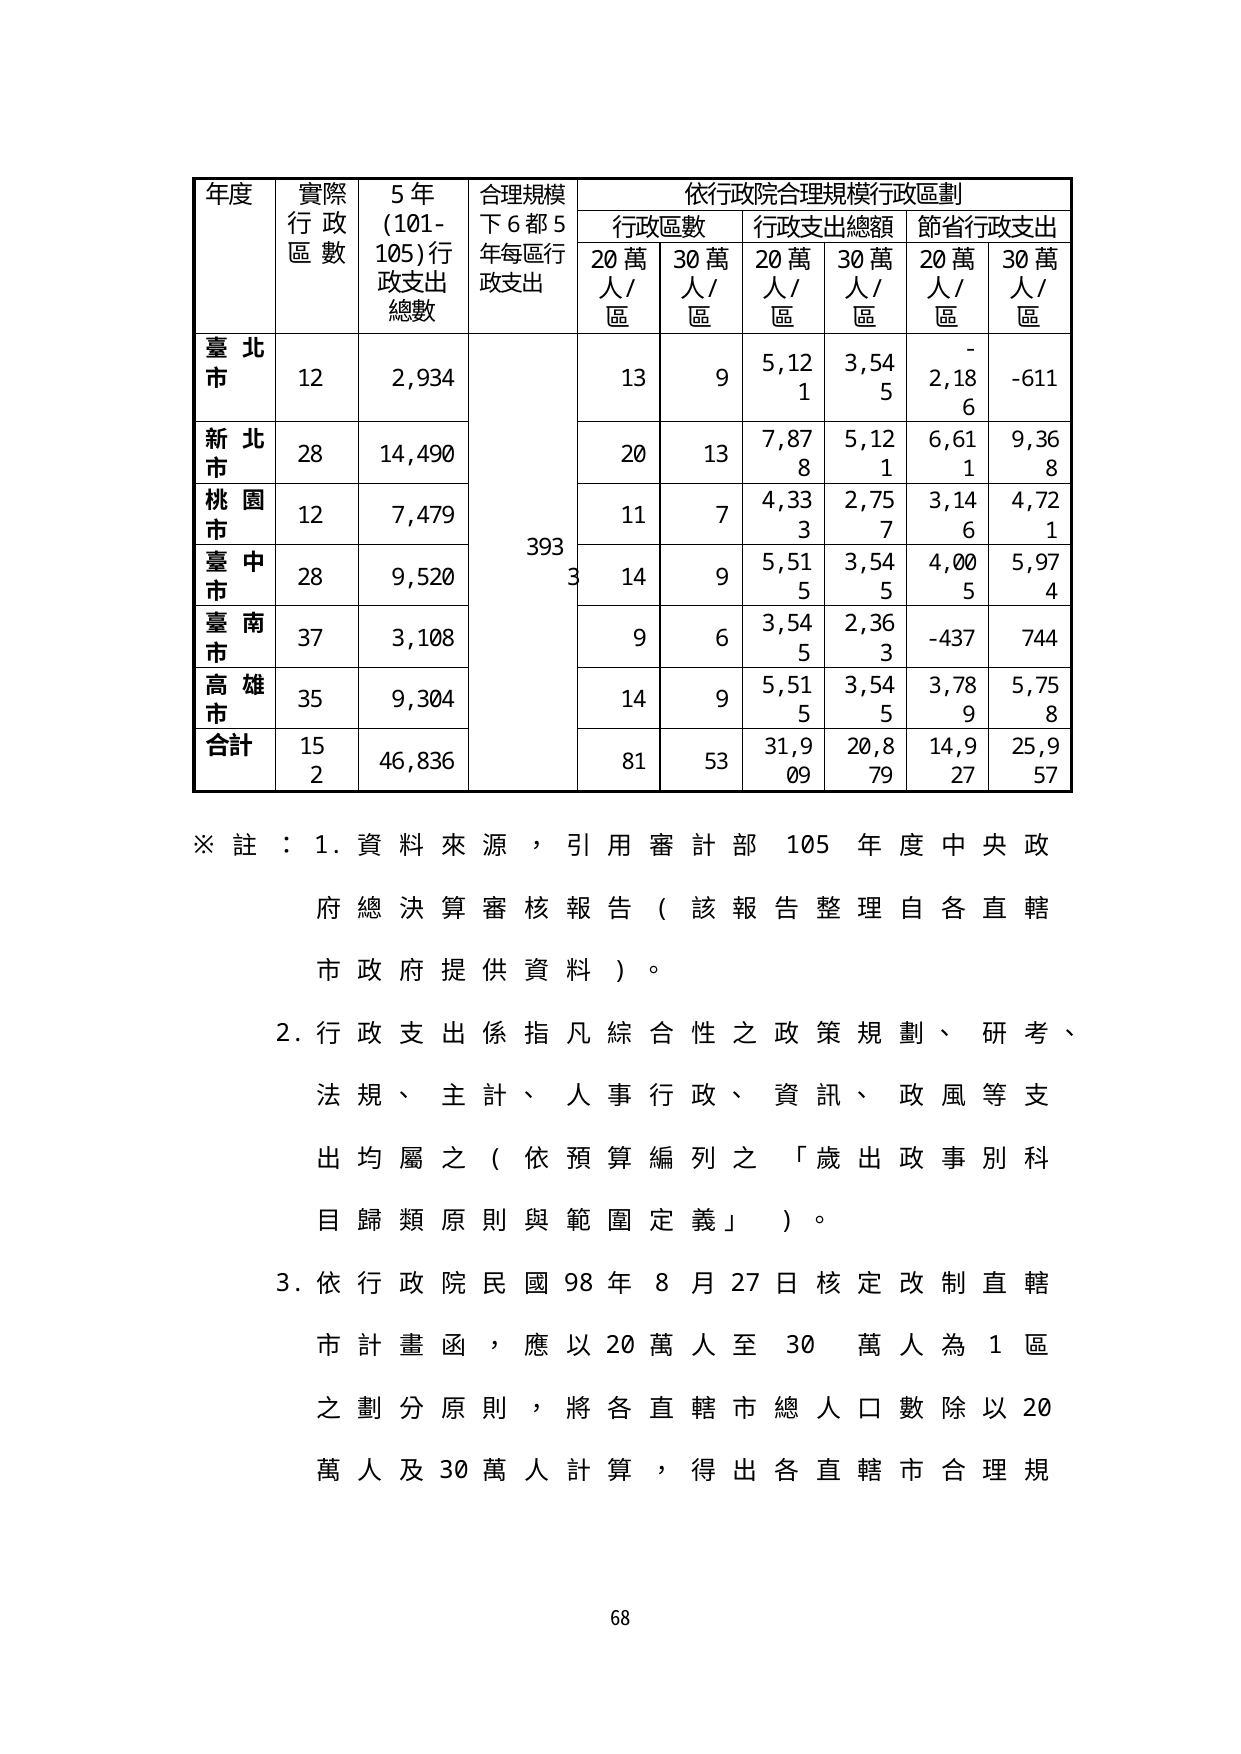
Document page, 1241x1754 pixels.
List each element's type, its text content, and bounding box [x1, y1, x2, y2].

table_cell 5,515 [743, 545, 824, 605]
table_cell 3,545 [825, 545, 906, 605]
table_cell -437 [907, 606, 988, 667]
table_header 合理規模下6都5年每區行政支出 [469, 180, 577, 332]
table_cell 37 [276, 606, 358, 667]
table_cell 393 3 [469, 334, 577, 790]
table_cell 4,721 [989, 484, 1070, 544]
table_cell 28 [276, 422, 358, 482]
table_cell 11 [578, 484, 659, 544]
table_cell 高雄市 [196, 668, 275, 728]
table_cell 9 [661, 545, 742, 605]
table_cell 臺中市 [196, 545, 275, 605]
table_cell 744 [989, 606, 1070, 667]
table_cell 20萬人/區 [578, 243, 659, 332]
table_cell 新北市 [196, 422, 275, 482]
table_header 5年(101-105)行政支出總數 [359, 180, 468, 332]
table_cell 7 [661, 484, 742, 544]
table_cell 12 [276, 334, 358, 421]
table_header 年度 [196, 180, 275, 332]
table_cell 5,758 [989, 668, 1070, 728]
table_cell 9 [578, 606, 659, 667]
table_cell 31,909 [743, 729, 824, 790]
table_cell 6 [661, 606, 742, 667]
table_cell 20 [578, 422, 659, 482]
table_cell 14,490 [359, 422, 468, 482]
table_cell 53 [661, 729, 742, 790]
table_cell 14,927 [907, 729, 988, 790]
table_cell 20萬人/區 [743, 243, 824, 332]
table_cell 2,934 [359, 334, 468, 421]
table_cell 9 [661, 334, 742, 421]
table_cell 2,363 [825, 606, 906, 667]
table_cell 6,611 [907, 422, 988, 482]
text 3.依行政院民國98年8月27日核定改制直轄市計畫函，應以20萬人至30 萬人為1區之劃分原則，將各直轄市總人口數除以20萬人及30萬人計算，得出各直轄市合理規 [183, 1240, 1058, 1490]
table_cell 14 [578, 545, 659, 605]
table_cell 臺南市 [196, 606, 275, 667]
text 2.行政支出係指凡綜合性之政策規劃、研考、法規、主計、人事行政、資訊、政風等支出均屬之(依預算編列之「歲出政事別科目歸類原則與範圍定義」)。 [183, 990, 1058, 1240]
text ※註：1.資料來源，引用審計部105年度中央政府總決算審核報告(該報告整理自各直轄市政府提供資料)。 [183, 802, 1058, 990]
table_cell 3,545 [825, 334, 906, 421]
table_cell 行政區數 [578, 211, 742, 242]
table_cell 30萬人/區 [989, 243, 1070, 332]
table_cell -2,186 [907, 334, 988, 421]
table_cell 20,879 [825, 729, 906, 790]
table_cell 13 [578, 334, 659, 421]
table_cell 7,479 [359, 484, 468, 544]
table_header 依行政院合理規模行政區劃 [578, 180, 1070, 209]
table_cell 臺北市 [196, 334, 275, 421]
table_cell 合計 [196, 729, 275, 790]
table_header 實際行政區 數 [276, 180, 358, 332]
table_cell 152 [276, 729, 358, 790]
table_cell 28 [276, 545, 358, 605]
table_cell -611 [989, 334, 1070, 421]
table_cell 3,108 [359, 606, 468, 667]
table_cell 46,836 [359, 729, 468, 790]
table_cell 4,333 [743, 484, 824, 544]
table_cell 5,515 [743, 668, 824, 728]
table_cell 5,121 [743, 334, 824, 421]
table_cell 30萬人/區 [661, 243, 742, 332]
table_cell 5,974 [989, 545, 1070, 605]
table_cell 7,878 [743, 422, 824, 482]
table_cell 13 [661, 422, 742, 482]
table_cell 行政支出總額 [743, 211, 906, 242]
table_cell 節省行政支出 [907, 211, 1070, 242]
table_cell 20萬人/區 [907, 243, 988, 332]
table_cell 30萬人/區 [825, 243, 906, 332]
table_cell 5,121 [825, 422, 906, 482]
table_cell 3,146 [907, 484, 988, 544]
table_cell 2,757 [825, 484, 906, 544]
table_cell 9 [661, 668, 742, 728]
table_cell 25,957 [989, 729, 1070, 790]
table_cell 12 [276, 484, 358, 544]
table_cell 9,304 [359, 668, 468, 728]
table_cell 9,520 [359, 545, 468, 605]
table_cell 3,789 [907, 668, 988, 728]
table_cell 9,368 [989, 422, 1070, 482]
table_cell 桃園市 [196, 484, 275, 544]
table_cell 3,545 [743, 606, 824, 667]
table_cell 3,545 [825, 668, 906, 728]
table_cell 35 [276, 668, 358, 728]
table_cell 14 [578, 668, 659, 728]
table_cell 81 [578, 729, 659, 790]
table_cell 4,005 [907, 545, 988, 605]
